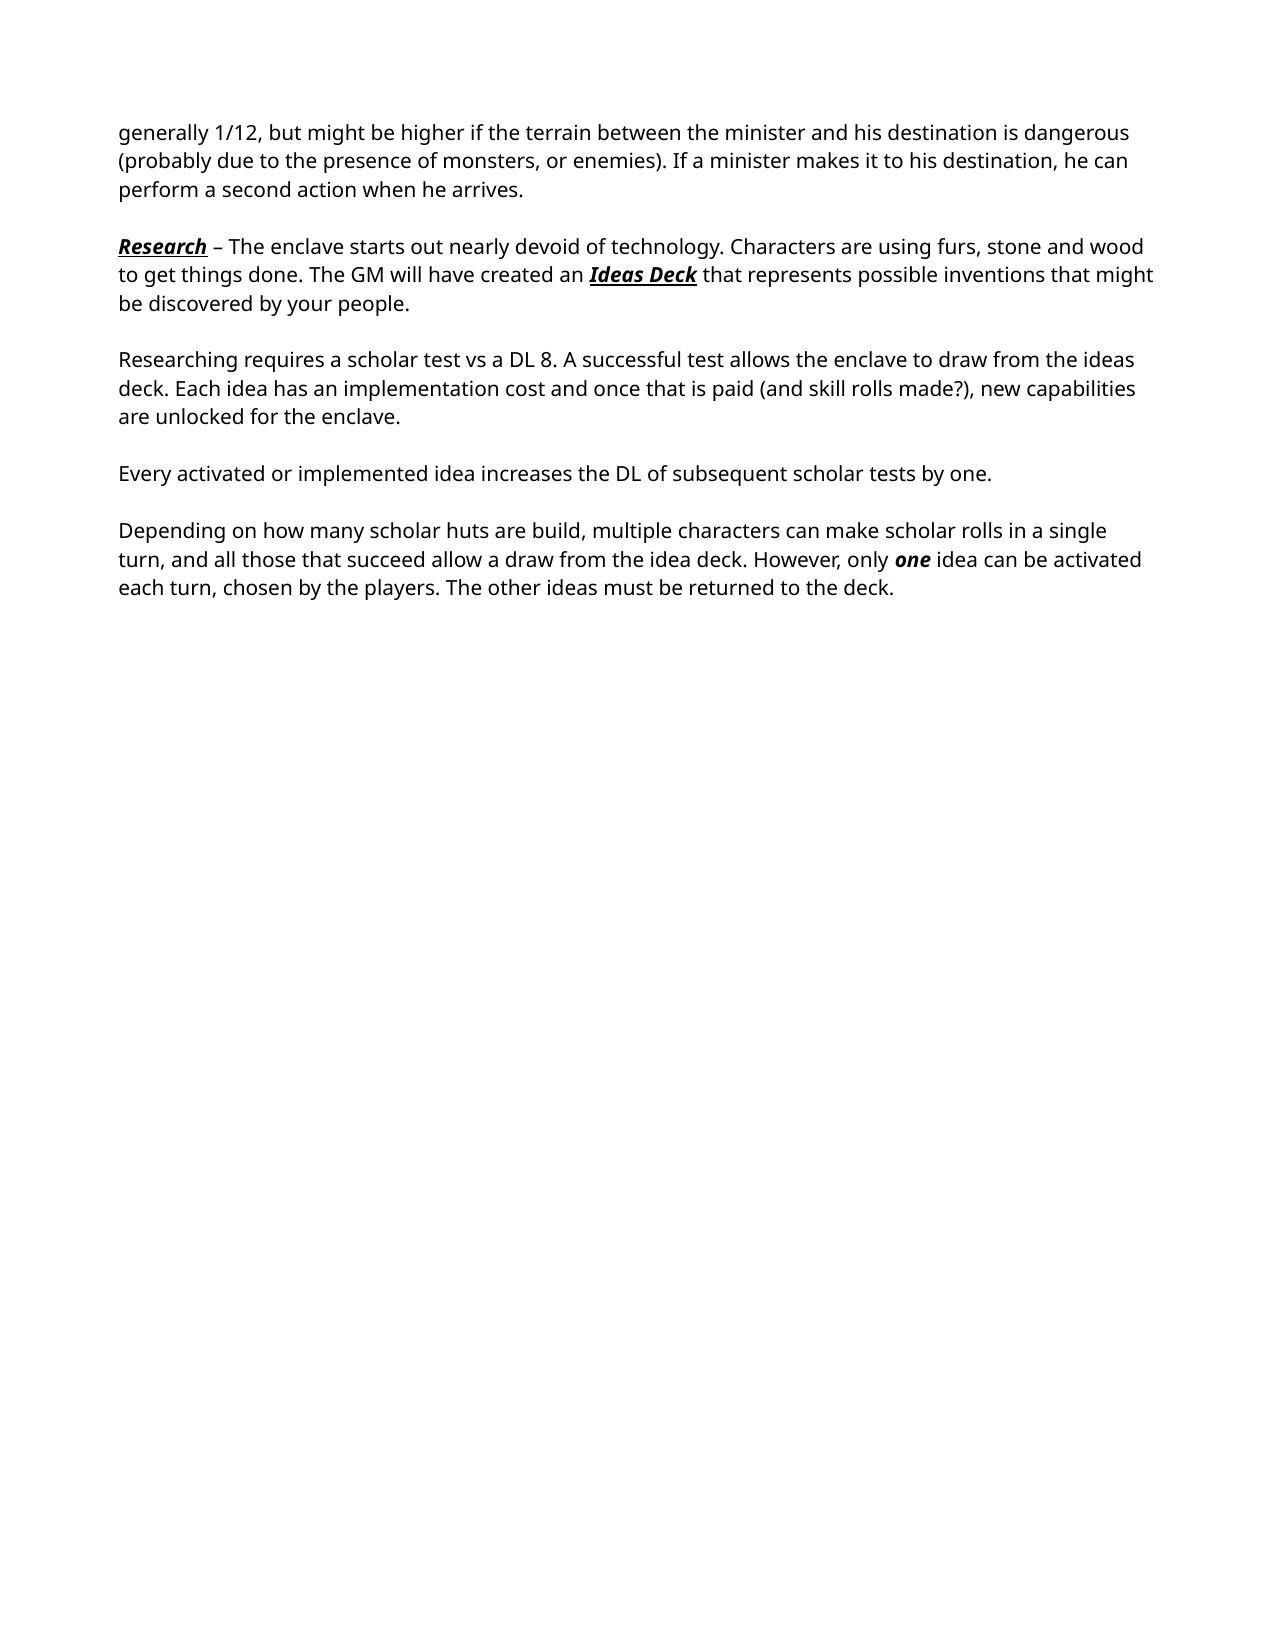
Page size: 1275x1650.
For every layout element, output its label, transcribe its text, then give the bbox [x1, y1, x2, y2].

text Every activated or implemented idea increases the DL of subsequent scholar tests by one. [118, 459, 1157, 488]
text Depending on how many scholar huts are build, multiple characters can make scholar rolls in a single turn, and all those that succeed allow a draw from the idea deck. However, only one idea can be activated each turn, chosen by the players. The other ideas must be returned to the deck. [118, 516, 1157, 602]
text generally 1/12, but might be higher if the terrain between the minister and his destination is dangerous (probably due to the presence of monsters, or enemies). If a minister makes it to his destination, he can perform a second action when he arrives. [118, 118, 1157, 203]
text Researching requires a scholar test vs a DL 8. A successful test allows the enclave to draw from the ideas deck. Each idea has an implementation cost and once that is paid (and skill rolls made?), new capabilities are unlocked for the enclave. [118, 346, 1157, 431]
text Research – The enclave starts out nearly devoid of technology. Characters are using furs, stone and wood to get things done. The GM will have created an Ideas Deck that represents possible inventions that might be discovered by your people. [118, 232, 1157, 317]
